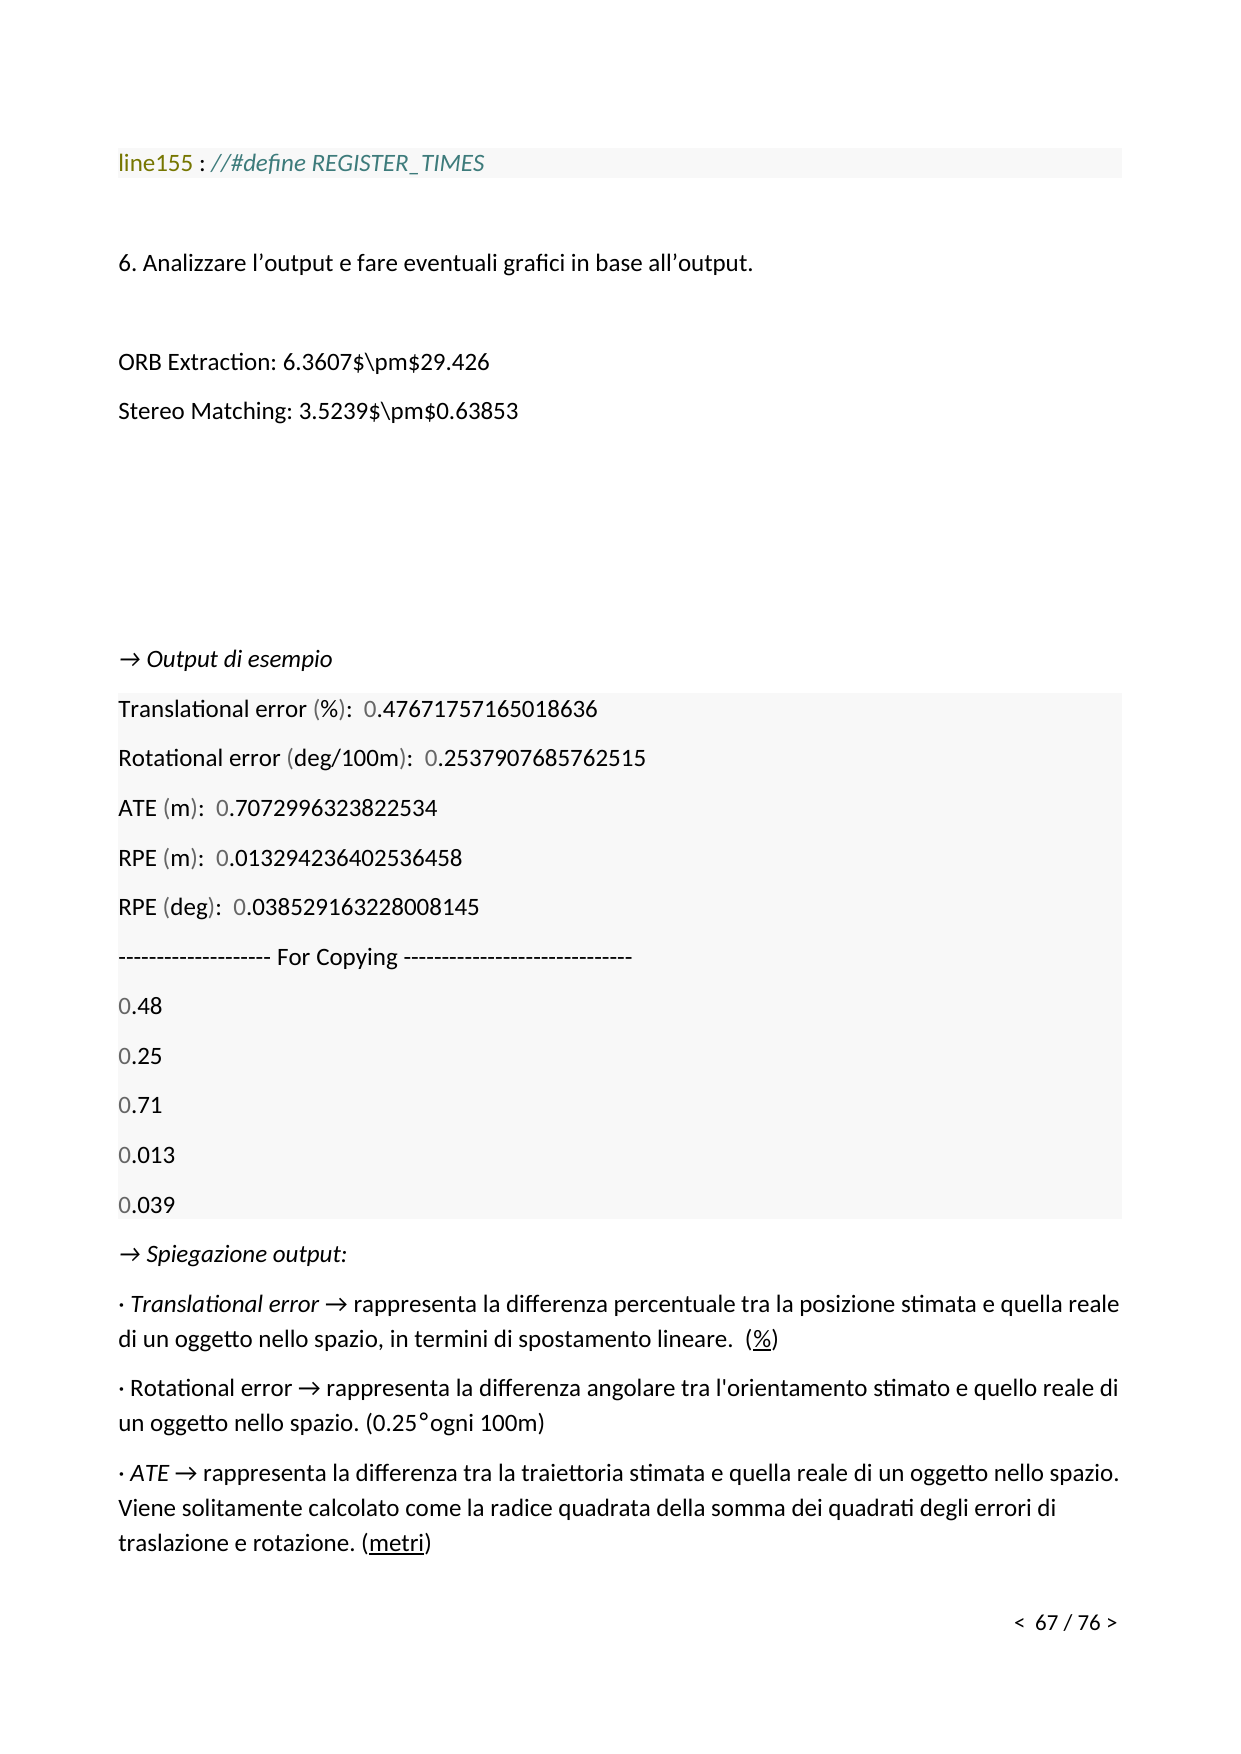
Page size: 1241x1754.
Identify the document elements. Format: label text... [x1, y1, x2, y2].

text · Rotational error → rappresenta la differenza angolare tra l'orientamento stimato e quello reale di un oggetto nello spazio. (0.25°ogni 100m) [118, 1373, 1122, 1438]
text ATE (m): 0.7072996323822534 [118, 792, 1122, 823]
text RPE (deg): 0.038529163228008145 [118, 891, 1122, 922]
text Translational error (%): 0.47671757165018636 [118, 693, 1122, 723]
text 0.71 [118, 1090, 1122, 1120]
text line155 : //#define REGISTER_TIMES [118, 148, 1122, 178]
text · Translational error → rappresenta la differenza percentuale tra la posizione stimata e quella reale di un oggetto nello spazio, in termini di spostamento lineare. (%) [118, 1288, 1122, 1353]
text RPE (m): 0.013294236402536458 [118, 842, 1122, 872]
text → Output di esempio [118, 643, 1122, 674]
text ORB Extraction: 6.3607$\pm$29.426 [118, 346, 1122, 376]
text Stereo Matching: 3.5239$\pm$0.63853 [118, 396, 1122, 426]
text 6. Analizzare l’output e fare eventuali grafici in base all’output. [118, 247, 1122, 277]
text 0.25 [118, 1040, 1122, 1071]
text Rotational error (deg/100m): 0.2537907685762515 [118, 743, 1122, 773]
text -------------------- For Copying ------------------------------ [118, 941, 1122, 971]
text 0.039 [118, 1189, 1122, 1219]
text · ATE → rappresenta la differenza tra la traiettoria stimata e quella reale di un oggetto nello spazio. Viene solitamente calcolato come la radice quadrata della somma dei quadrati degli errori di traslazione e rotazione. (metri) [118, 1457, 1122, 1558]
text 0.48 [118, 991, 1122, 1021]
text 0.013 [118, 1139, 1122, 1170]
text → Spiegazione output: [118, 1238, 1122, 1269]
